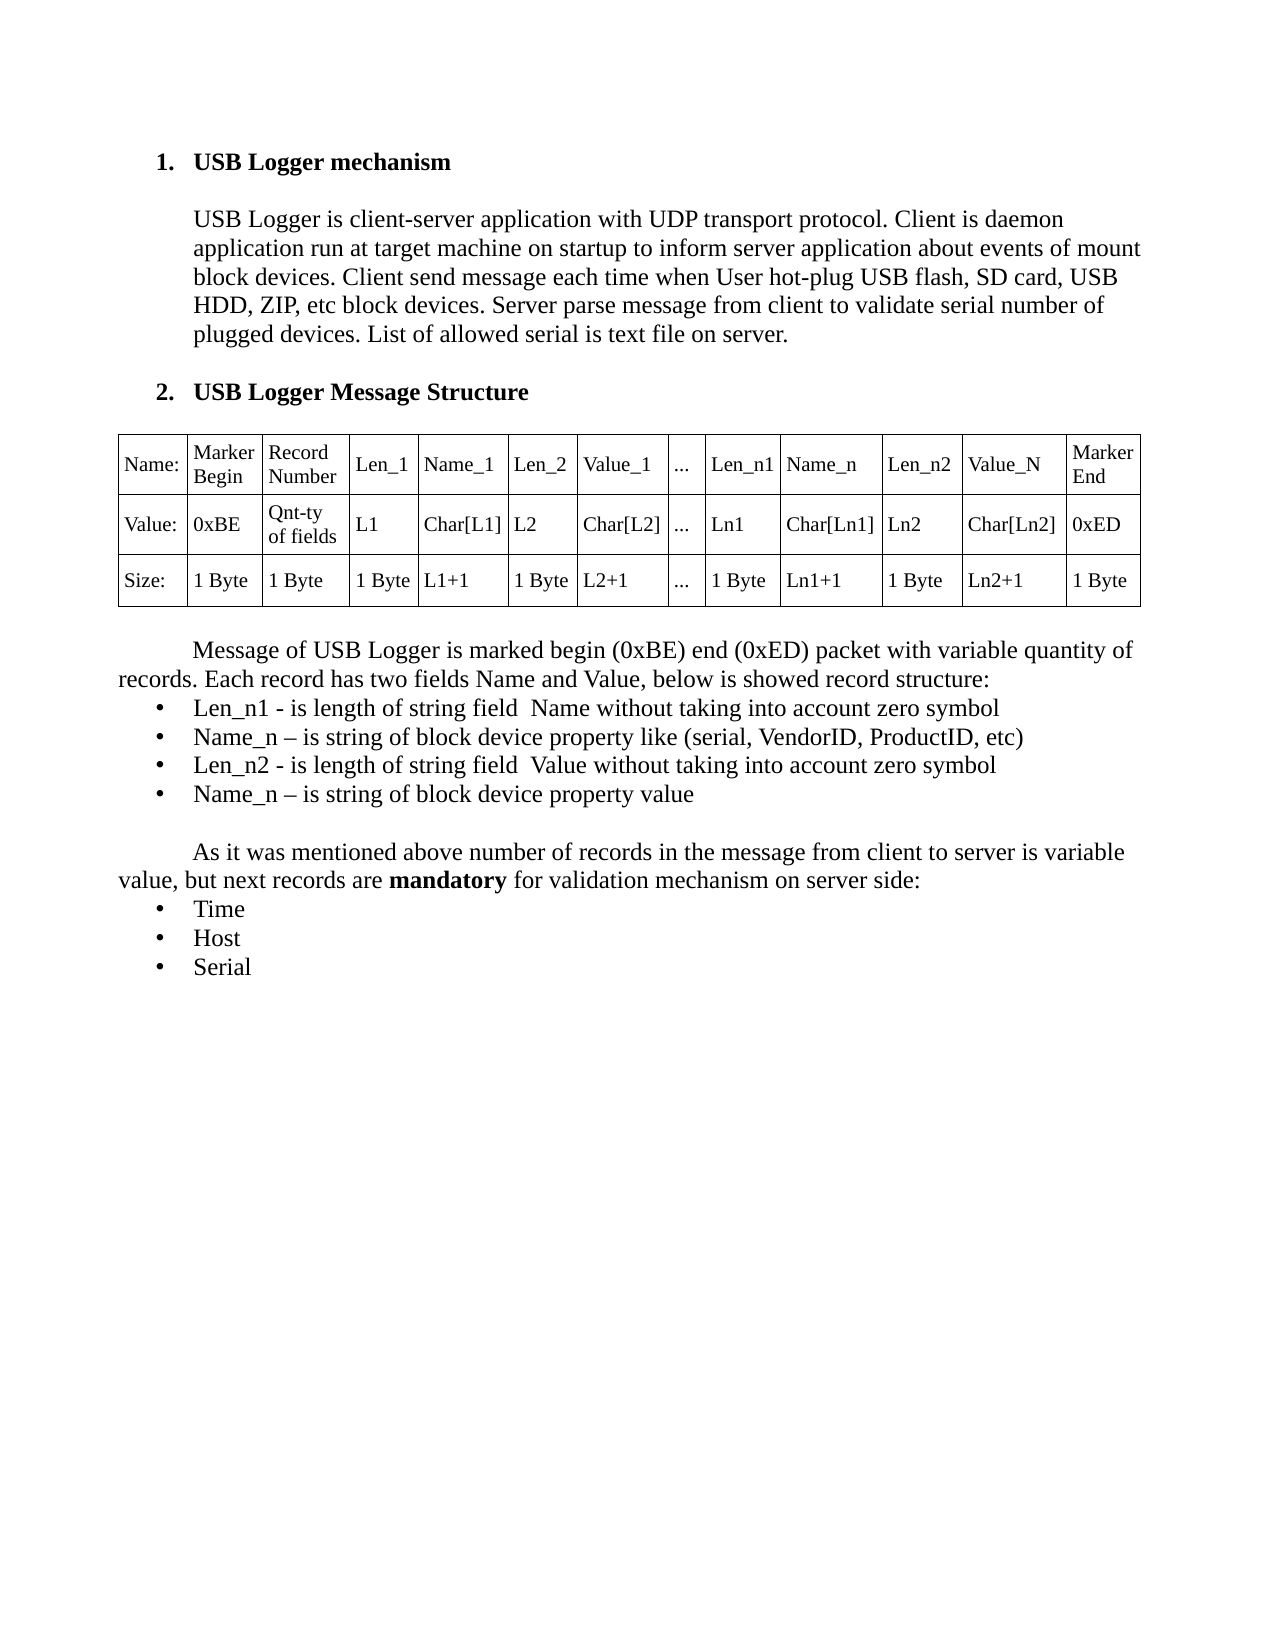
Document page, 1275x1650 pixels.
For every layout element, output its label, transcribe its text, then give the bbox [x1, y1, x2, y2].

table_cell Ln1+1 [781, 555, 882, 606]
table_cell 1 Byte [263, 555, 349, 606]
table_cell Char[L2] [578, 495, 668, 554]
list Len_n1 - is length of string field Name without taking into account zero symbol [156, 693, 1157, 722]
table_header Len_2 [509, 435, 577, 494]
table_header Marker Begin [188, 435, 262, 494]
table_cell 1 Byte [188, 555, 262, 606]
table_cell L1+1 [419, 555, 508, 606]
table_header ... [669, 435, 705, 494]
list USB Logger is client-server application with UDP transport protocol. Client is daemon application run at target machine on startup to inform server application about events of mount block devices. Client send message each time when User hot-plug USB flash, SD card, USB HDD, ZIP, etc block devices. Server parse message from client to validate serial number of plugged devices. List of allowed serial is text file on server. [156, 204, 1157, 348]
table_cell 1 Byte [883, 555, 962, 606]
table_header Name: [119, 435, 187, 494]
table_header Value_1 [578, 435, 668, 494]
table_header Len_n2 [883, 435, 962, 494]
table_cell 0xBE [188, 495, 262, 554]
table_header Name_1 [419, 435, 508, 494]
text As it was mentioned above number of records in the message from client to server is variable value, but next records are mandatory for validation mechanism on server side: [118, 837, 1157, 894]
table_cell Ln1 [706, 495, 780, 554]
list Serial [156, 952, 1157, 980]
table_cell 1 Byte [1067, 555, 1140, 606]
list USB Logger mechanism [156, 147, 1157, 176]
table_header Len_1 [350, 435, 418, 494]
list Host [156, 923, 1157, 952]
list Name_n – is string of block device property value [156, 779, 1157, 808]
table_cell L1 [350, 495, 418, 554]
table_cell Char[Ln1] [781, 495, 882, 554]
table_cell Value: [119, 495, 187, 554]
table_cell ... [669, 555, 705, 606]
table_header Record Number [263, 435, 349, 494]
table_cell 1 Byte [350, 555, 418, 606]
table_cell Char[L1] [419, 495, 508, 554]
table_cell ... [669, 495, 705, 554]
table_cell Ln2 [883, 495, 962, 554]
table_cell 0xED [1067, 495, 1140, 554]
table_header Len_n1 [706, 435, 780, 494]
table_header Name_n [781, 435, 882, 494]
list Time [156, 894, 1157, 923]
table_cell L2 [509, 495, 577, 554]
table_cell Qnt-ty of fields [263, 495, 349, 554]
table_cell L2+1 [578, 555, 668, 606]
table_header Value_N [963, 435, 1066, 494]
list Name_n – is string of block device property like (serial, VendorID, ProductID, etc) [156, 722, 1157, 750]
table_cell Char[Ln2] [963, 495, 1066, 554]
table_cell Ln2+1 [963, 555, 1066, 606]
list Len_n2 - is length of string field Value without taking into account zero symbol [156, 750, 1157, 779]
table_cell 1 Byte [706, 555, 780, 606]
list USB Logger Message Structure [156, 377, 1157, 406]
table_cell Size: [119, 555, 187, 606]
table_cell 1 Byte [509, 555, 577, 606]
table_header Marker End [1067, 435, 1140, 494]
text Message of USB Logger is marked begin (0xBE) end (0xED) packet with variable quantity of records. Each record has two fields Name and Value, below is showed record structure: [118, 635, 1157, 693]
